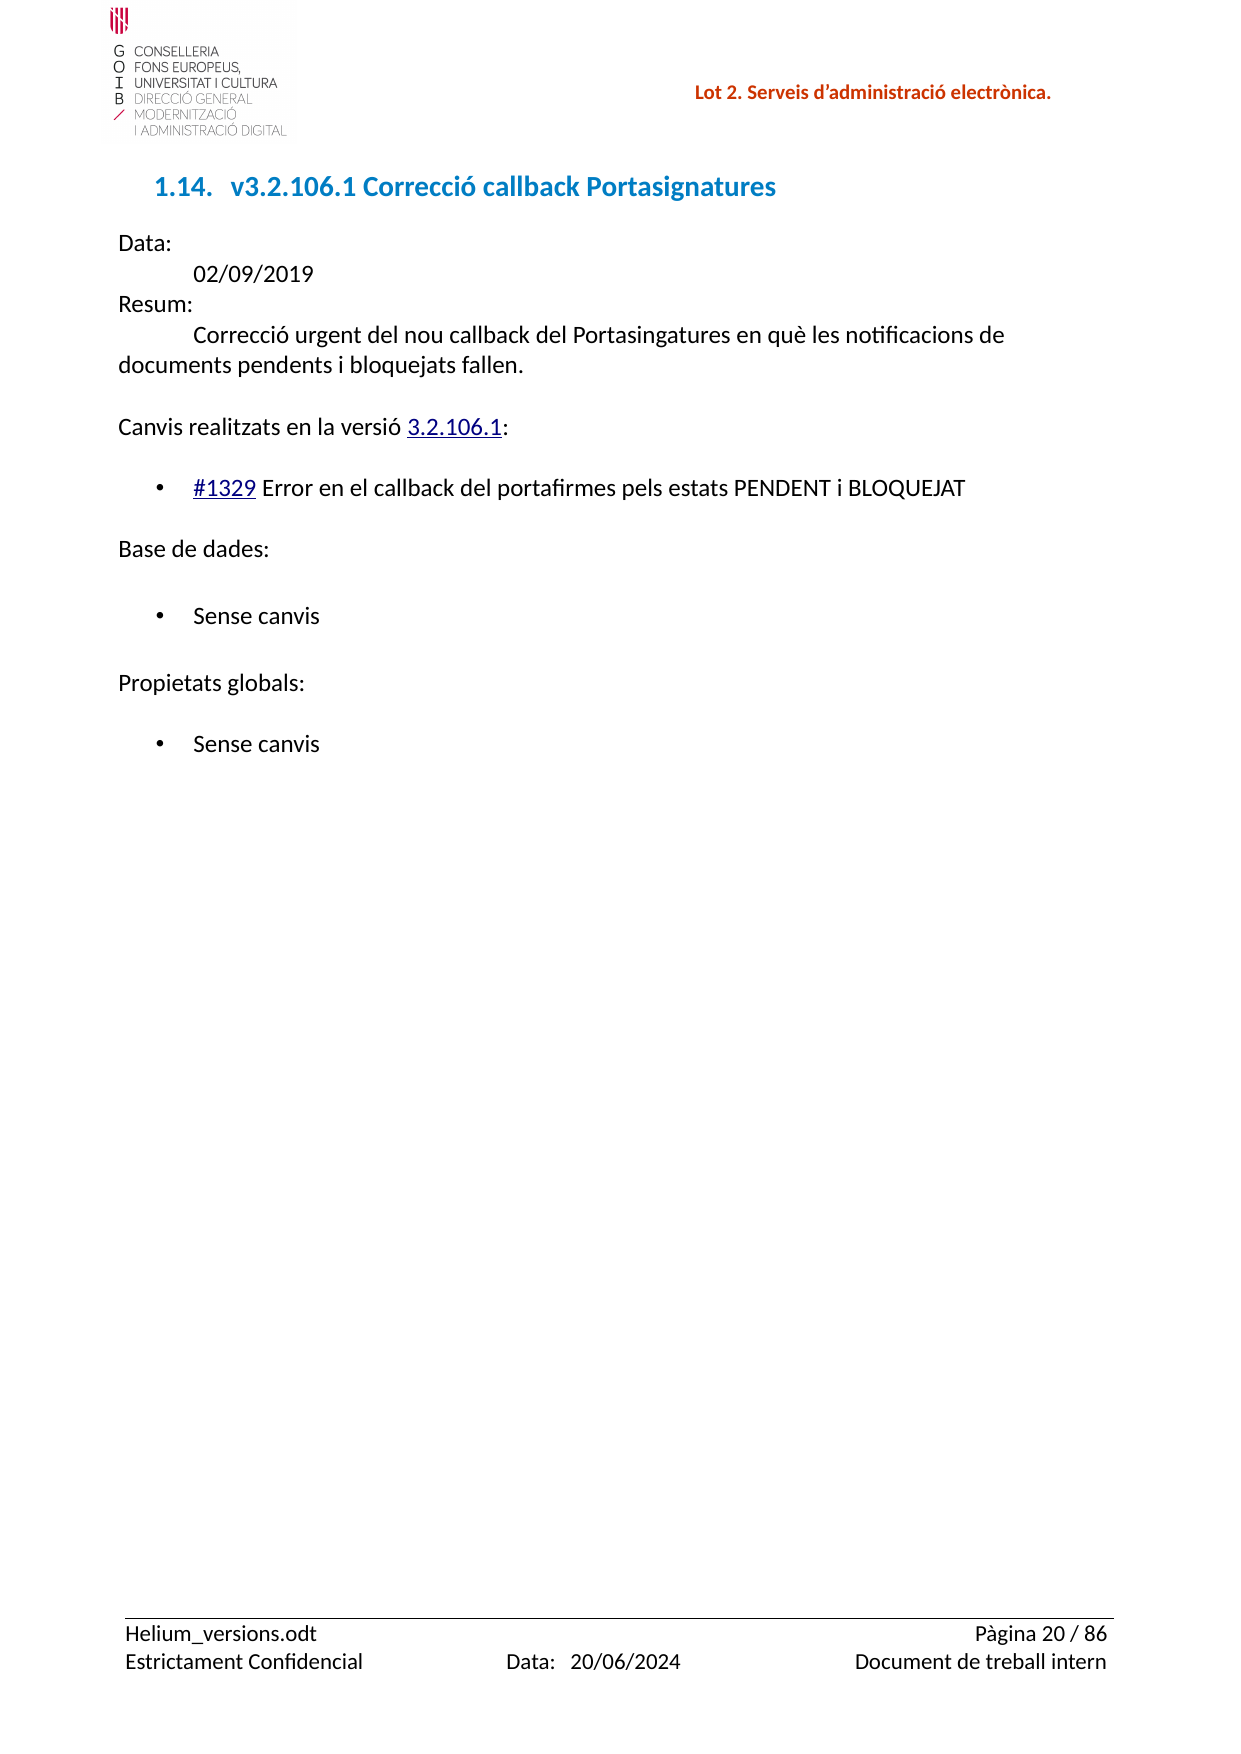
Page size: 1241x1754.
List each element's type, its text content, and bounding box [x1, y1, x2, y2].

text Data: [118, 228, 1122, 258]
text Propietats globals: [118, 667, 1122, 697]
text Resum: [118, 289, 1122, 319]
list Sense canvis [156, 728, 1122, 758]
text Correcció urgent del nou callback del Portasingatures en què les notificacions de documents pendents i bloquejats fallen. [118, 319, 1122, 380]
text 02/09/2019 [118, 258, 1122, 289]
subtitle v3.2.106.1 Correcció callback Portasignatures [153, 168, 1122, 204]
picture [100, 0, 297, 144]
text Base de dades: [118, 533, 1122, 563]
list Sense canvis [156, 600, 1122, 630]
text Canvis realitzats en la versió 3.2.106.1: [118, 411, 1122, 441]
list #1329 Error en el callback del portafirmes pels estats PENDENT i BLOQUEJAT [156, 472, 1122, 502]
